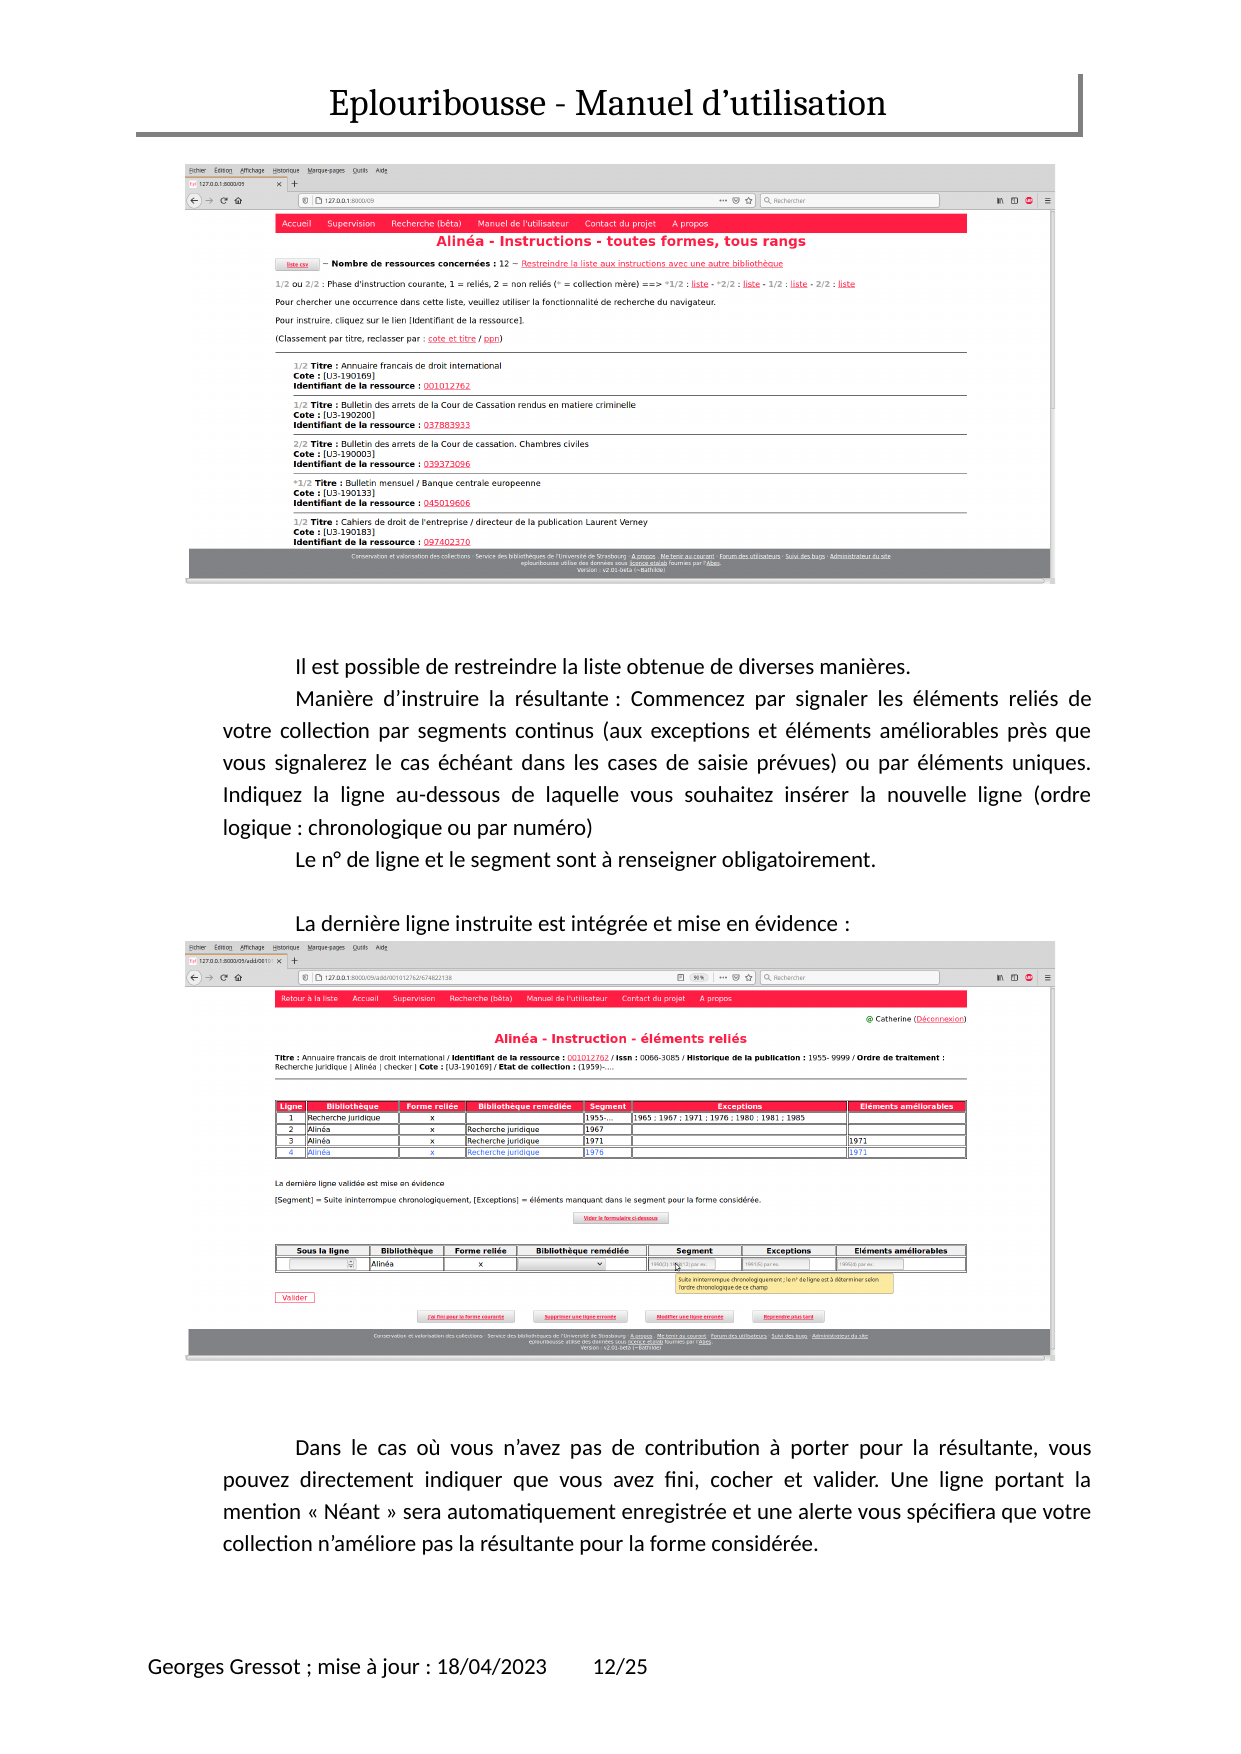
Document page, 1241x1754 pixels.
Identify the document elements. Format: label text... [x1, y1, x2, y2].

list Dans le cas où vous n’avez pas de contribution à porter pour la résultante, vous pouvez directement indiquer que vous avez fini, cocher et valider. Une ligne portant la mention « Néant » sera automatiquement enregistrée et une alerte vous spécifiera que votre collection n’améliore pas la résultante pour la forme considérée. [223, 1433, 1093, 1557]
list Le n° de ligne et le segment sont à renseigner obligatoirement. [223, 845, 1093, 873]
list La dernière ligne instruite est intégrée et mise en évidence : [223, 909, 1093, 937]
picture [185, 164, 1055, 584]
list Il est possible de restreindre la liste obtenue de diverses manières. [223, 652, 1093, 680]
picture [185, 941, 1055, 1361]
list Manière d’instruire la résultante : Commencez par signaler les éléments reliés de votre collection par segments continus (aux exceptions et éléments améliorables près que vous signalerez le cas échéant dans les cases de saisie prévues) ou par éléments uniques. Indiquez la ligne au-dessous de laquelle vous souhaitez insérer la nouvelle ligne (ordre logique : chronologique ou par numéro) [223, 684, 1093, 841]
